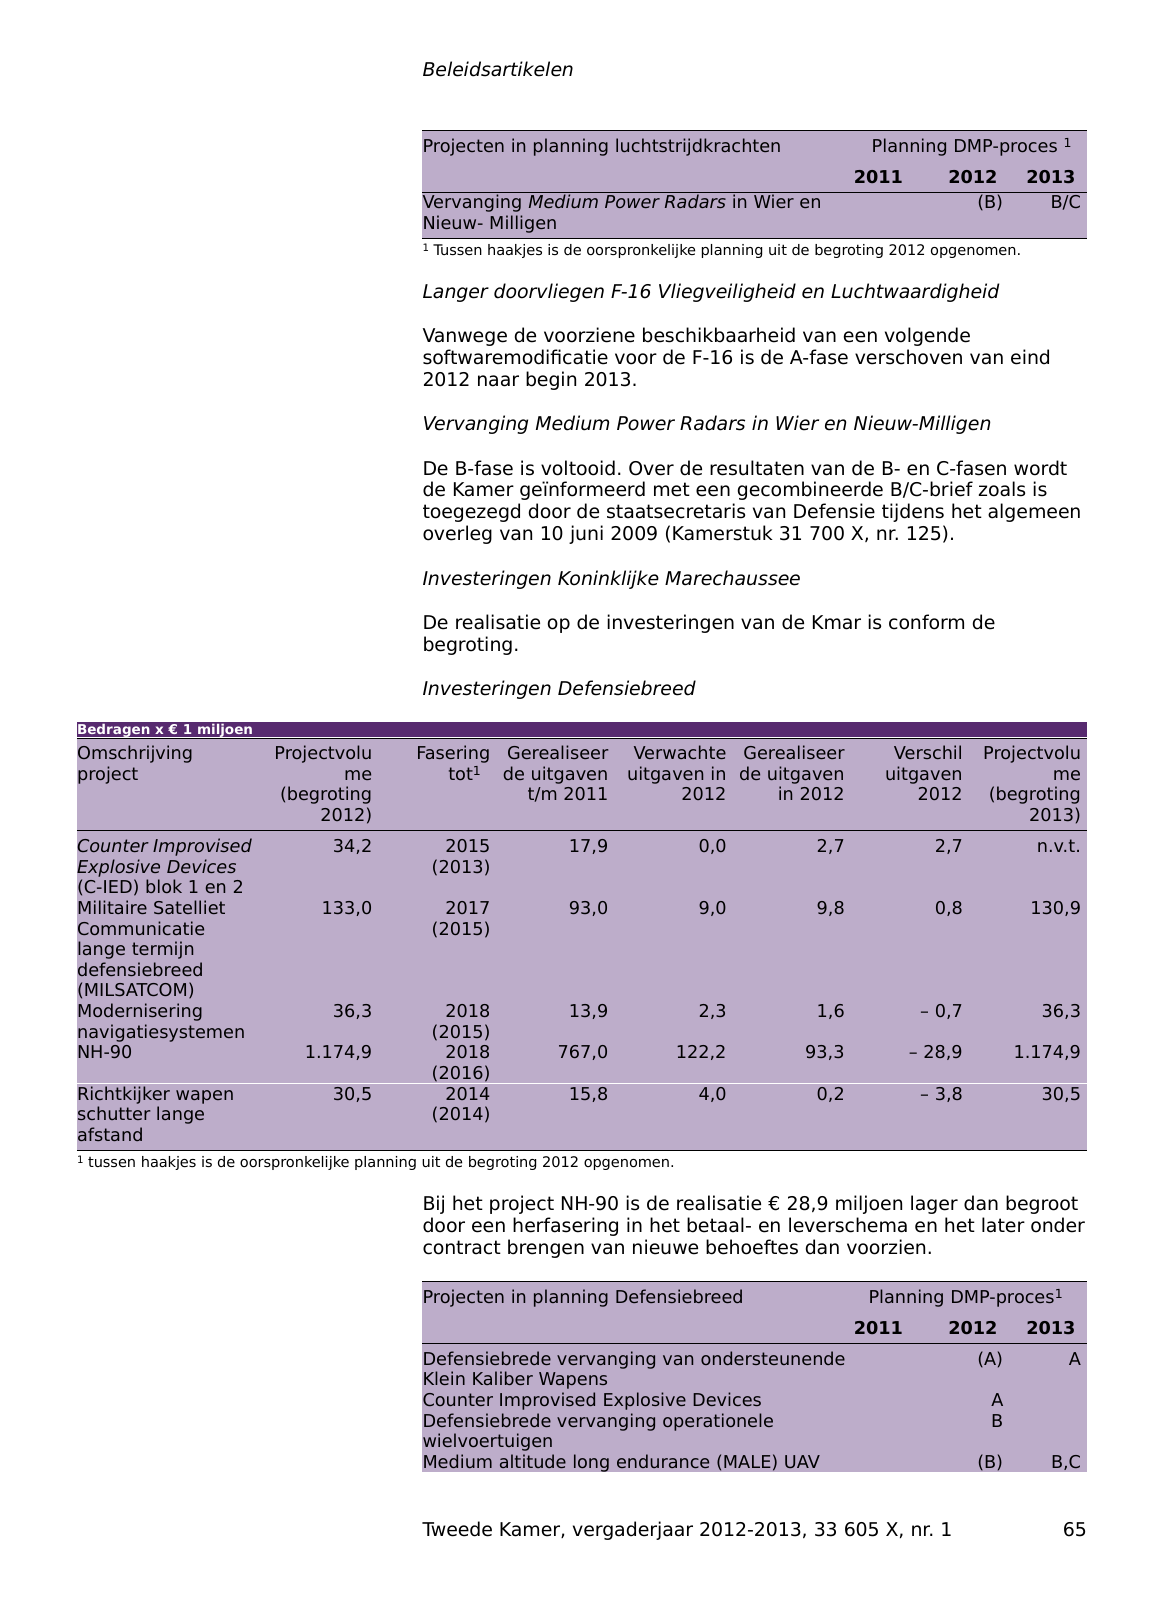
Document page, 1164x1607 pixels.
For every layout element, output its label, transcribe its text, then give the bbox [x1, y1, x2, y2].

table_cell 30,5 [260, 1084, 378, 1150]
table_cell – 3,8 [850, 1084, 968, 1150]
table_cell 2012 [931, 1312, 1009, 1343]
table_cell 36,3 [969, 1001, 1087, 1042]
table_cell 122,2 [614, 1042, 732, 1083]
table_cell Fasering tot1 [378, 739, 496, 830]
table_cell (B) [931, 193, 1009, 238]
table_cell Gerealiseerde uitgaven in 2012 [732, 739, 850, 830]
table_cell Verschil uitgaven 2012 [850, 739, 968, 830]
table_cell 9,8 [732, 898, 850, 1001]
subtitle Investeringen Koninklijke Marechaussee [422, 567, 1087, 589]
table_cell [854, 1452, 931, 1472]
table_cell 2015 (2013) [378, 831, 496, 898]
table_cell [1009, 1411, 1087, 1452]
text Bij het project NH-90 is de realisatie € 28,9 miljoen lager dan begroot door een herfasering in het betaal- en leverschema en het later onder contract brengen van nieuwe behoeftes dan voorzien. [422, 1193, 1087, 1259]
table_cell 2018 (2015) [378, 1001, 496, 1042]
table_cell Projectvolume (begroting 2013) [969, 739, 1087, 830]
table_header Projecten in planning Defensiebreed [422, 1282, 853, 1312]
table_cell A [931, 1390, 1009, 1411]
table_cell Defensiebrede vervanging operationele wielvoertuigen [422, 1411, 853, 1452]
table_cell 1 Tussen haakjes is de oorspronkelijke planning uit de begroting 2012 opgenomen. [422, 239, 1087, 259]
table_cell (A) [931, 1344, 1009, 1390]
subtitle Langer doorvliegen F-16 Vliegveiligheid en Luchtwaardigheid [422, 281, 1087, 303]
table_cell [854, 1390, 931, 1411]
table_cell – 28,9 [850, 1042, 968, 1083]
table_cell 1.174,9 [260, 1042, 378, 1083]
table_cell – 0,7 [850, 1001, 968, 1042]
table_cell Militaire Satelliet Communicatie lange termijn defensiebreed (MILSATCOM) [77, 898, 260, 1001]
table_cell 0,8 [850, 898, 968, 1001]
table_cell 767,0 [496, 1042, 614, 1083]
table_cell 1.174,9 [969, 1042, 1087, 1083]
table_cell 13,9 [496, 1001, 614, 1042]
table_cell 17,9 [496, 831, 614, 898]
table_cell A [1009, 1344, 1087, 1390]
table_cell Counter Improvised Explosive Devices (C-IED) blok 1 en 2 [77, 831, 260, 898]
table_cell 2013 [1009, 161, 1087, 192]
table_cell 0,0 [614, 831, 732, 898]
table_cell Omschrijving project [77, 739, 260, 830]
table_cell Verwachte uitgaven in 2012 [614, 739, 732, 830]
table_header Bedragen x € 1 miljoen [77, 722, 1087, 737]
table_cell 15,8 [496, 1084, 614, 1150]
table_cell 9,0 [614, 898, 732, 1001]
table_cell 4,0 [614, 1084, 732, 1150]
table_cell 1 tussen haakjes is de oorspronkelijke planning uit de begroting 2012 opgenomen. [77, 1151, 1087, 1171]
text Vanwege de voorziene beschikbaarheid van een volgende softwaremodificatie voor de F-16 is de A-fase verschoven van eind 2012 naar begin 2013. [422, 325, 1087, 391]
table_cell Modernisering navigatiesystemen [77, 1001, 260, 1042]
table_cell 133,0 [260, 898, 378, 1001]
table_cell Counter Improvised Explosive Devices [422, 1390, 853, 1411]
table_cell 2013 [1009, 1312, 1087, 1343]
table_cell [854, 1344, 931, 1390]
table_cell (B) [931, 1452, 1009, 1472]
table_cell 34,2 [260, 831, 378, 898]
table_header Planning DMP-proces1 [854, 1282, 1087, 1312]
subtitle Vervanging Medium Power Radars in Wier en Nieuw-Milligen [422, 413, 1087, 435]
table_cell Richtkijker wapen schutter lange afstand [77, 1084, 260, 1150]
table_cell 36,3 [260, 1001, 378, 1042]
table_cell 1,6 [732, 1001, 850, 1042]
table_cell Medium altitude long endurance (MALE) UAV [422, 1452, 853, 1472]
table_cell NH-90 [77, 1042, 260, 1083]
table_cell Vervanging Medium Power Radars in Wier en Nieuw- Milligen [422, 193, 853, 238]
table_cell 0,2 [732, 1084, 850, 1150]
subtitle Investeringen Defensiebreed [422, 678, 1087, 700]
table_cell 2,7 [732, 831, 850, 898]
table_cell 2011 [854, 1312, 931, 1343]
table_header Projecten in planning luchtstrijdkrachten [422, 131, 853, 161]
table_cell 2012 [931, 161, 1009, 192]
table_cell n.v.t. [969, 831, 1087, 898]
table_cell 30,5 [969, 1084, 1087, 1150]
table_cell Projectvolume (begroting 2012) [260, 739, 378, 830]
text De realisatie op de investeringen van de Kmar is conform de begroting. [422, 612, 1087, 656]
table_cell [854, 1411, 931, 1452]
table_cell 2017 (2015) [378, 898, 496, 1001]
table_cell 2011 [854, 161, 931, 192]
table_cell Defensiebrede vervanging van ondersteunende Klein Kaliber Wapens [422, 1344, 853, 1390]
table_cell 2,3 [614, 1001, 732, 1042]
table_cell [854, 193, 931, 238]
text De B-fase is voltooid. Over de resultaten van de B- en C-fasen wordt de Kamer geïnformeerd met een gecombineerde B/C-brief zoals is toegezegd door de staatsecretaris van Defensie tijdens het algemeen overleg van 10 juni 2009 (Kamerstuk 31 700 X, nr. 125). [422, 457, 1087, 545]
table_cell B/C [1009, 193, 1087, 238]
table_cell 2014 (2014) [378, 1084, 496, 1150]
table_cell Gerealiseerde uitgaven t/m 2011 [496, 739, 614, 830]
table_cell 2,7 [850, 831, 968, 898]
table_cell 93,0 [496, 898, 614, 1001]
table_header Planning DMP-proces 1 [854, 131, 1087, 161]
table_cell 130,9 [969, 898, 1087, 1001]
table_cell B [931, 1411, 1009, 1452]
table_cell [1009, 1390, 1087, 1411]
table_cell 2018 (2016) [378, 1042, 496, 1083]
table_cell 93,3 [732, 1042, 850, 1083]
table_cell B,C [1009, 1452, 1087, 1472]
